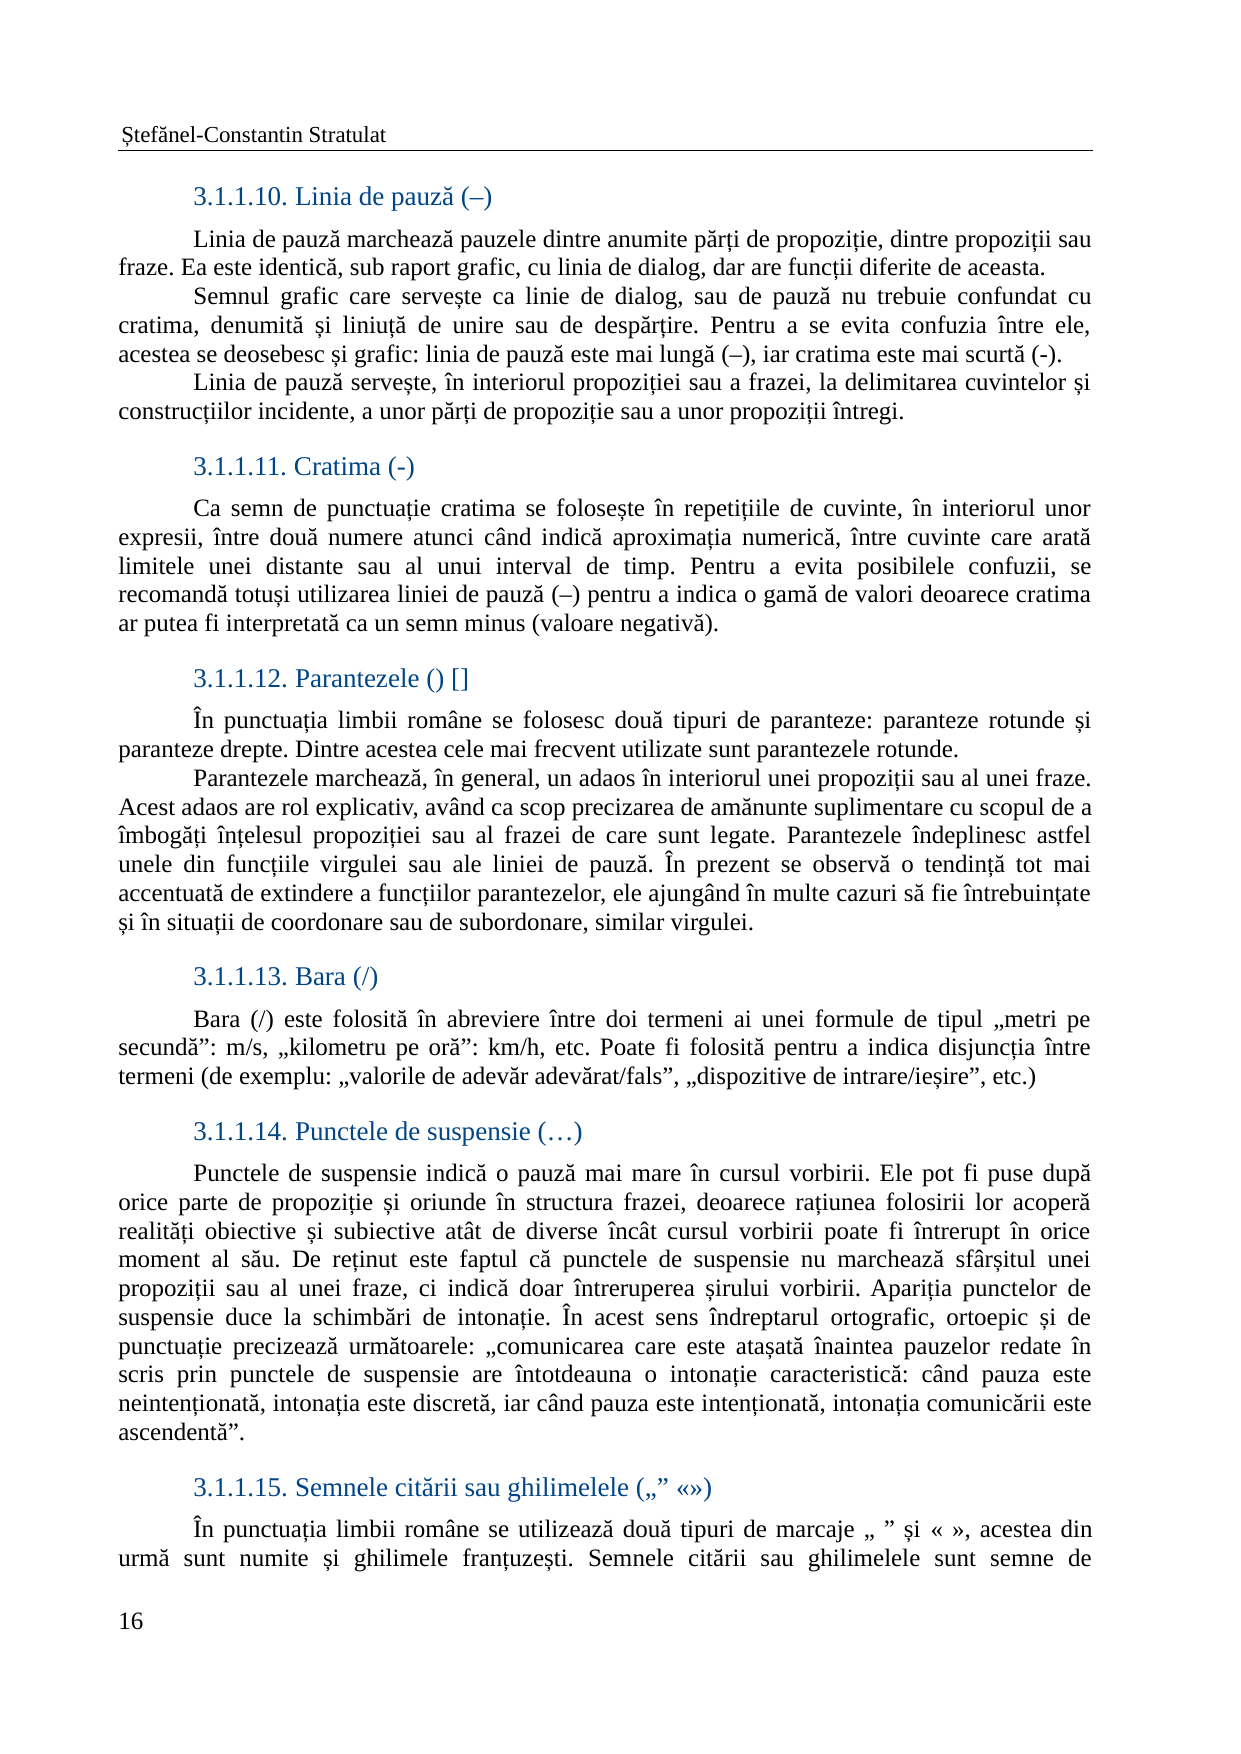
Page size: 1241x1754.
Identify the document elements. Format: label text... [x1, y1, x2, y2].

subtitle Bara (/) [193, 960, 1093, 991]
text Linia de pauză servește, în interiorul propoziției sau a frazei, la delimitarea cuvintelor și construcțiilor incidente, a unor părți de propoziție sau a unor propoziții întregi. [118, 367, 1093, 425]
subtitle Cratima (-) [193, 450, 1093, 481]
text În punctuația limbii române se utilizează două tipuri de marcaje „ ” și « », acestea din urmă sunt numite și ghilimele franțuzești. Semnele citării sau ghilimelele sunt semne de [118, 1514, 1093, 1572]
subtitle Linia de pauză (–) [193, 180, 1093, 211]
subtitle Punctele de suspensie (…) [193, 1115, 1093, 1146]
text Linia de pauză marchează pauzele dintre anumite părți de propoziție, dintre propoziții sau fraze. Ea este identică, sub raport grafic, cu linia de dialog, dar are funcții diferite de aceasta. [118, 224, 1093, 281]
text Parantezele marchează, în general, un adaos în interiorul unei propoziții sau al unei fraze. Acest adaos are rol explicativ, având ca scop precizarea de amănunte suplimentare cu scopul de a îmbogăți înțelesul propoziției sau al frazei de care sunt legate. Parantezele îndeplinesc astfel unele din funcțiile virgulei sau ale liniei de pauză. În prezent se observă o tendință tot mai accentuată de extindere a funcțiilor parantezelor, ele ajungând în multe cazuri să fie întrebuințate și în situații de coordonare sau de subordonare, similar virgulei. [118, 763, 1093, 935]
text Semnul grafic care servește ca linie de dialog, sau de pauză nu trebuie confundat cu cratima, denumită și liniuță de unire sau de despărțire. Pentru a se evita confuzia între ele, acestea se deosebesc și grafic: linia de pauză este mai lungă (–), iar cratima este mai scurtă (-). [118, 281, 1093, 367]
text În punctuația limbii române se folosesc două tipuri de paranteze: paranteze rotunde și paranteze drepte. Dintre acestea cele mai frecvent utilizate sunt parantezele rotunde. [118, 705, 1093, 763]
subtitle Parantezele () [] [193, 662, 1093, 693]
text Bara (/) este folosită în abreviere între doi termeni ai unei formule de tipul „metri pe secundă”: m/s, „kilometru pe oră”: km/h, etc. Poate fi folosită pentru a indica disjuncția între termeni (de exemplu: „valorile de adevăr adevărat/fals”, „dispozitive de intrare/ieșire”, etc.) [118, 1004, 1093, 1090]
text Ca semn de punctuație cratima se folosește în repetițiile de cuvinte, în interiorul unor expresii, între două numere atunci când indică aproximația numerică, între cuvinte care arată limitele unei distante sau al unui interval de timp. Pentru a evita posibilele confuzii, se recomandă totuși utilizarea liniei de pauză (–) pentru a indica o gamă de valori deoarece cratima ar putea fi interpretată ca un semn minus (valoare negativă). [118, 493, 1093, 637]
subtitle Semnele citării sau ghilimelele („” «») [193, 1471, 1093, 1502]
text Punctele de suspensie indică o pauză mai mare în cursul vorbirii. Ele pot fi puse după orice parte de propoziție și oriunde în structura frazei, deoarece rațiunea folosirii lor acoperă realități obiective și subiective atât de diverse încât cursul vorbirii poate fi întrerupt în orice moment al său. De reținut este faptul că punctele de suspensie nu marchează sfârșitul unei propoziții sau al unei fraze, ci indică doar întreruperea șirului vorbirii. Apariția punctelor de suspensie duce la schimbări de intonație. În acest sens îndreptarul ortografic, ortoepic și de punctuație precizează următoarele: „comunicarea care este atașată înaintea pauzelor redate în scris prin punctele de suspensie are întotdeauna o intonație caracteristică: când pauza este neintenționată, intonația este discretă, iar când pauza este intenționată, intonația comunicării este ascendentă”. [118, 1158, 1093, 1446]
